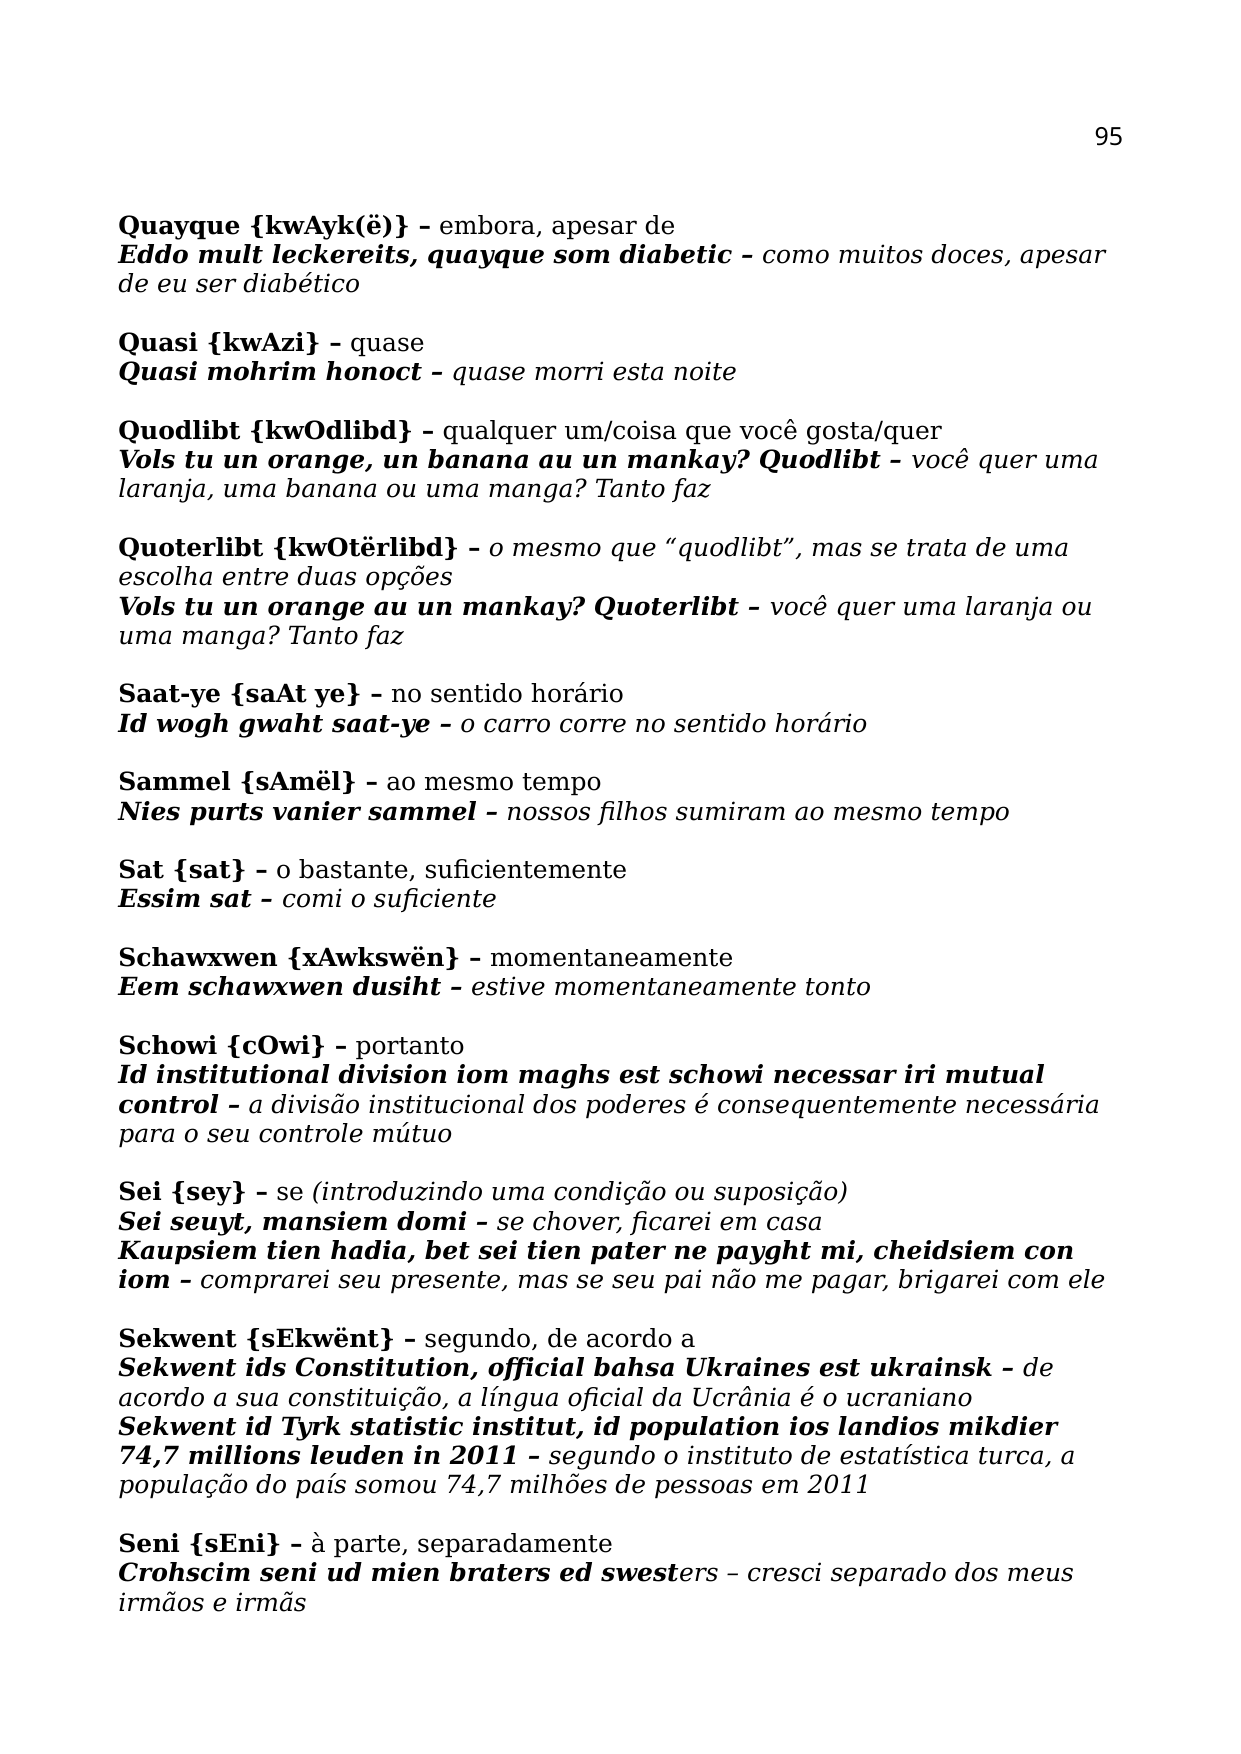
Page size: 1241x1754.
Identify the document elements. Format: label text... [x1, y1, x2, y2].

text Sat {sat} – o bastante, suficientemente [118, 855, 1123, 884]
text Schawxwen {xAwkswën} – momentaneamente [118, 943, 1123, 972]
text Vols tu un orange, un banana au un mankay? Quodlibt – você quer uma laranja, uma banana ou uma manga? Tanto faz [118, 445, 1123, 504]
text Id wogh gwaht saat-ye – o carro corre no sentido horário [118, 708, 1123, 738]
text Quoterlibt {kwOtërlibd} – o mesmo que “quodlibt”, mas se trata de uma escolha entre duas opções [118, 533, 1123, 591]
text Quasi mohrim honoct – quase morri esta noite [118, 357, 1123, 387]
text Quasi {kwAzi} – quase [118, 328, 1123, 357]
text Seni {sEni} – à parte, separadamente [118, 1529, 1123, 1558]
text Sei seuyt, mansiem domi – se chover, ficarei em casa [118, 1207, 1123, 1236]
text Saat-ye {saAt ye} – no sentido horário [118, 679, 1123, 708]
text Quodlibt {kwOdlibd} – qualquer um/coisa que você gosta/quer [118, 416, 1123, 445]
text Crohscim seni ud mien braters ed swesters – cresci separado dos meus irmãos e irmãs [118, 1558, 1123, 1617]
text Sammel {sAmël} – ao mesmo tempo [118, 767, 1123, 796]
text Essim sat – comi o suficiente [118, 884, 1123, 914]
text Sekwent ids Constitution, official bahsa Ukraines est ukrainsk – de acordo a sua constituição, a língua oficial da Ucrânia é o ucraniano [118, 1353, 1123, 1412]
text Eddo mult leckereits, quayque som diabetic – como muitos doces, apesar de eu ser diabético [118, 240, 1123, 299]
text Schowi {cOwi} – portanto [118, 1031, 1123, 1060]
text Sekwent id Tyrk statistic institut, id population ios landios mikdier 74,7 millions leuden in 2011 – segundo o instituto de estatística turca, a população do país somou 74,7 milhões de pessoas em 2011 [118, 1412, 1123, 1500]
text Nies purts vanier sammel – nossos filhos sumiram ao mesmo tempo [118, 796, 1123, 826]
text Kaupsiem tien hadia, bet sei tien pater ne payght mi, cheidsiem con iom – comprarei seu presente, mas se seu pai não me pagar, brigarei com ele [118, 1236, 1123, 1295]
text Sekwent {sEkwënt} – segundo, de acordo a [118, 1324, 1123, 1353]
text Sei {sey} – se (introduzindo uma condição ou suposição) [118, 1177, 1123, 1207]
text Quayque {kwAyk(ë)} – embora, apesar de [118, 211, 1123, 240]
text Vols tu un orange au un mankay? Quoterlibt – você quer uma laranja ou uma manga? Tanto faz [118, 591, 1123, 650]
text Eem schawxwen dusiht – estive momentaneamente tonto [118, 972, 1123, 1002]
text Id institutional division iom maghs est schowi necessar iri mutual control – a divisão institucional dos poderes é consequentemente necessária para o seu controle mútuo [118, 1060, 1123, 1148]
